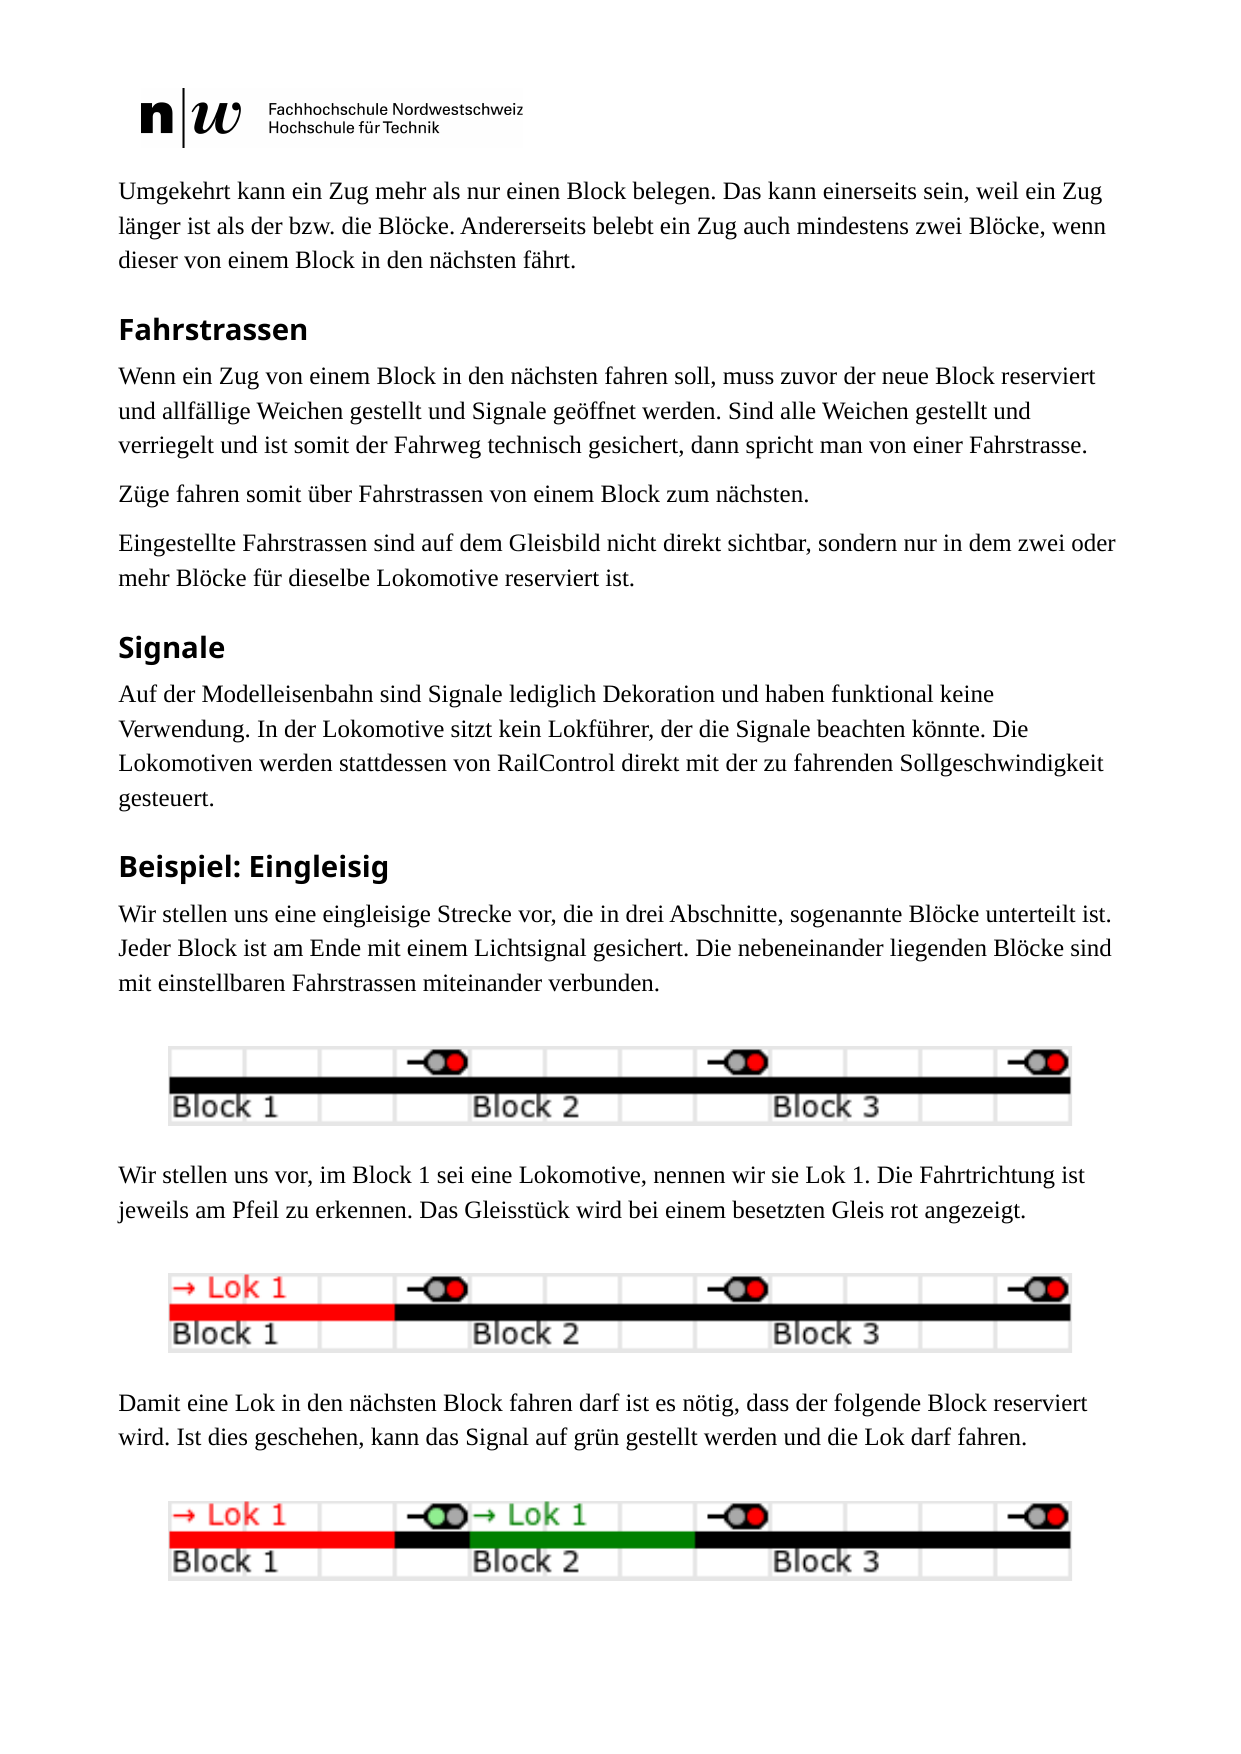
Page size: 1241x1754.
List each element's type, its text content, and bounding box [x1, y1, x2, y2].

subtitle Fahrstrassen [118, 309, 1122, 349]
text Eingestellte Fahrstrassen sind auf dem Gleisbild nicht direkt sichtbar, sondern nur in dem zwei oder mehr Blöcke für dieselbe Lokomotive reserviert ist. [118, 528, 1122, 592]
subtitle Signale [118, 627, 1122, 667]
picture [168, 1501, 1073, 1581]
text Umgekehrt kann ein Zug mehr als nur einen Block belegen. Das kann einerseits sein, weil ein Zug länger ist als der bzw. die Blöcke. Andererseits belebt ein Zug auch mindestens zwei Blöcke, wenn dieser von einem Block in den nächsten fährt. [118, 176, 1122, 274]
text Auf der Modelleisenbahn sind Signale lediglich Dekoration und haben funktional keine Verwendung. In der Lokomotive sitzt kein Lokführer, der die Signale beachten könnte. Die Lokomotiven werden stattdessen von RailControl direkt mit der zu fahrenden Sollgeschwindigkeit gesteuert. [118, 679, 1122, 811]
text Wenn ein Zug von einem Block in den nächsten fahren soll, muss zuvor der neue Block reserviert und allfällige Weichen gestellt und Signale geöffnet werden. Sind alle Weichen gestellt und verriegelt und ist somit der Fahrweg technisch gesichert, dann spricht man von einer Fahrstrasse. [118, 361, 1122, 459]
subtitle Beispiel: Eingleisig [118, 846, 1122, 886]
text Wir stellen uns vor, im Block 1 sei eine Lokomotive, nennen wir sie Lok 1. Die Fahrtrichtung ist jeweils am Pfeil zu erkennen. Das Gleisstück wird bei einem besetzten Gleis rot angezeigt. [118, 1017, 1122, 1224]
picture [141, 88, 523, 148]
text Damit eine Lok in den nächsten Block fahren darf ist es nötig, dass der folgende Block reserviert wird. Ist dies geschehen, kann das Signal auf grün gestellt werden und die Lok darf fahren. [118, 1244, 1122, 1451]
text Züge fahren somit über Fahrstrassen von einem Block zum nächsten. [118, 479, 1122, 508]
text Wir stellen uns eine eingleisige Strecke vor, die in drei Abschnitte, sogenannte Blöcke unterteilt ist. Jeder Block ist am Ende mit einem Lichtsignal gesichert. Die nebeneinander liegenden Blöcke sind mit einstellbaren Fahrstrassen miteinander verbunden. [118, 899, 1122, 996]
picture [168, 1273, 1073, 1353]
picture [168, 1046, 1073, 1126]
